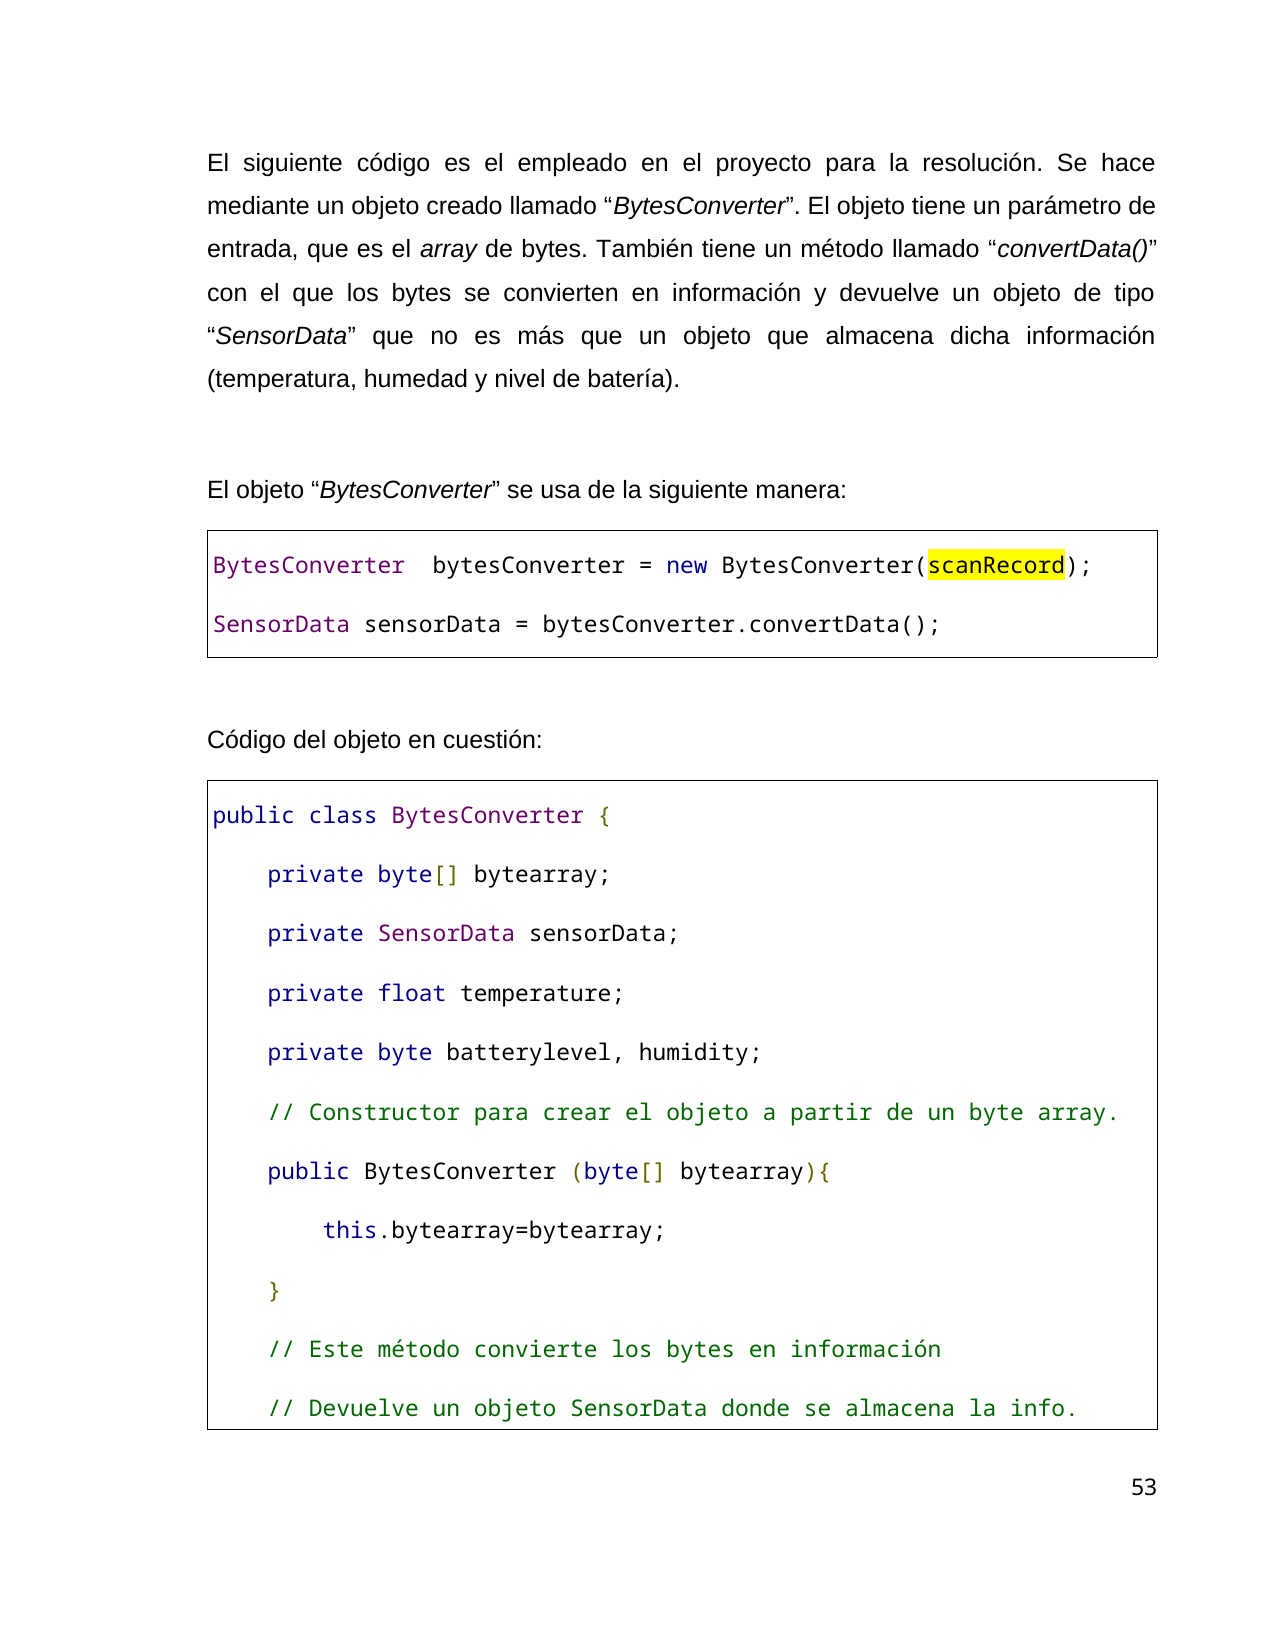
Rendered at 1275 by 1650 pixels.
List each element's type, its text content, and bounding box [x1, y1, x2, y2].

table_header BytesConverter bytesConverter = new BytesConverter(scanRecord); SensorData sensorData = bytesConverter.convertData(); [208, 531, 1157, 657]
text Código del objeto en cuestión: [207, 725, 1157, 753]
text El objeto “BytesConverter” se usa de la siguiente manera: [207, 475, 1157, 504]
table_header public class BytesConverter { private byte[] bytearray; private SensorData sensorData; private float temperature; private byte batterylevel, humidity; // Constructor para crear el objeto a partir de un byte array. public BytesConverter (byte[] bytearray){ this.bytearray=bytearray; } // Este método convierte los bytes en información // Devuelve un objeto SensorData donde se almacena la info. [208, 781, 1157, 1429]
text El siguiente código es el empleado en el proyecto para la resolución. Se hace mediante un objeto creado llamado “BytesConverter”. El objeto tiene un parámetro de entrada, que es el array de bytes. También tiene un método llamado “convertData()” con el que los bytes se convierten en información y devuelve un objeto de tipo “SensorData” que no es más que un objeto que almacena dicha información (temperatura, humedad y nivel de batería). [207, 148, 1157, 393]
